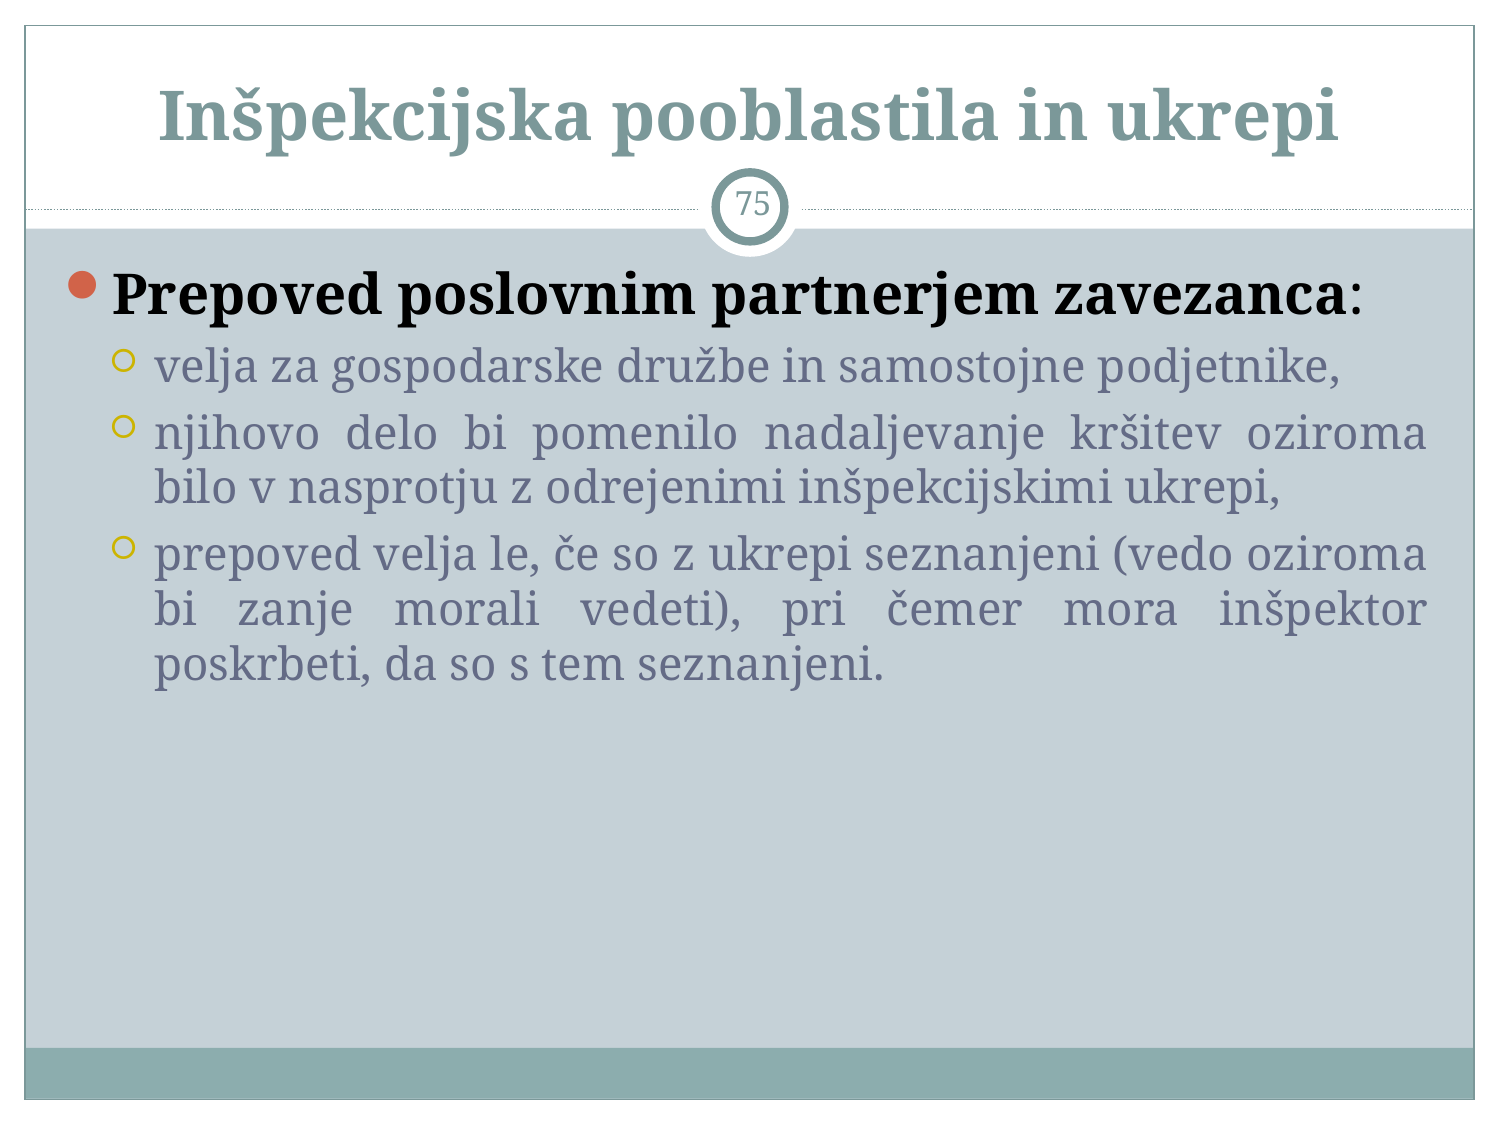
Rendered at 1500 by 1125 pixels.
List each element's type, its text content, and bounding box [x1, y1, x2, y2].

text_box [715, 168, 791, 241]
title Inšpekcijska pooblastila in ukrepi [49, 37, 1450, 162]
list Prepoved poslovnim partnerjem zavezanca: velja za gospodarske družbe in samostojne podjetnike, njihovo delo bi pomenilo nadaljevanje kršitev oziroma bilo v nasprotju z odrejenimi inšpekcijskimi ukrepi, prepoved velja le, če so z ukrepi seznanjeni (vedo oziroma bi zanje morali vedeti), pri čemer mora inšpektor poskrbeti, da so s tem seznanjeni. [49, 250, 1445, 1001]
